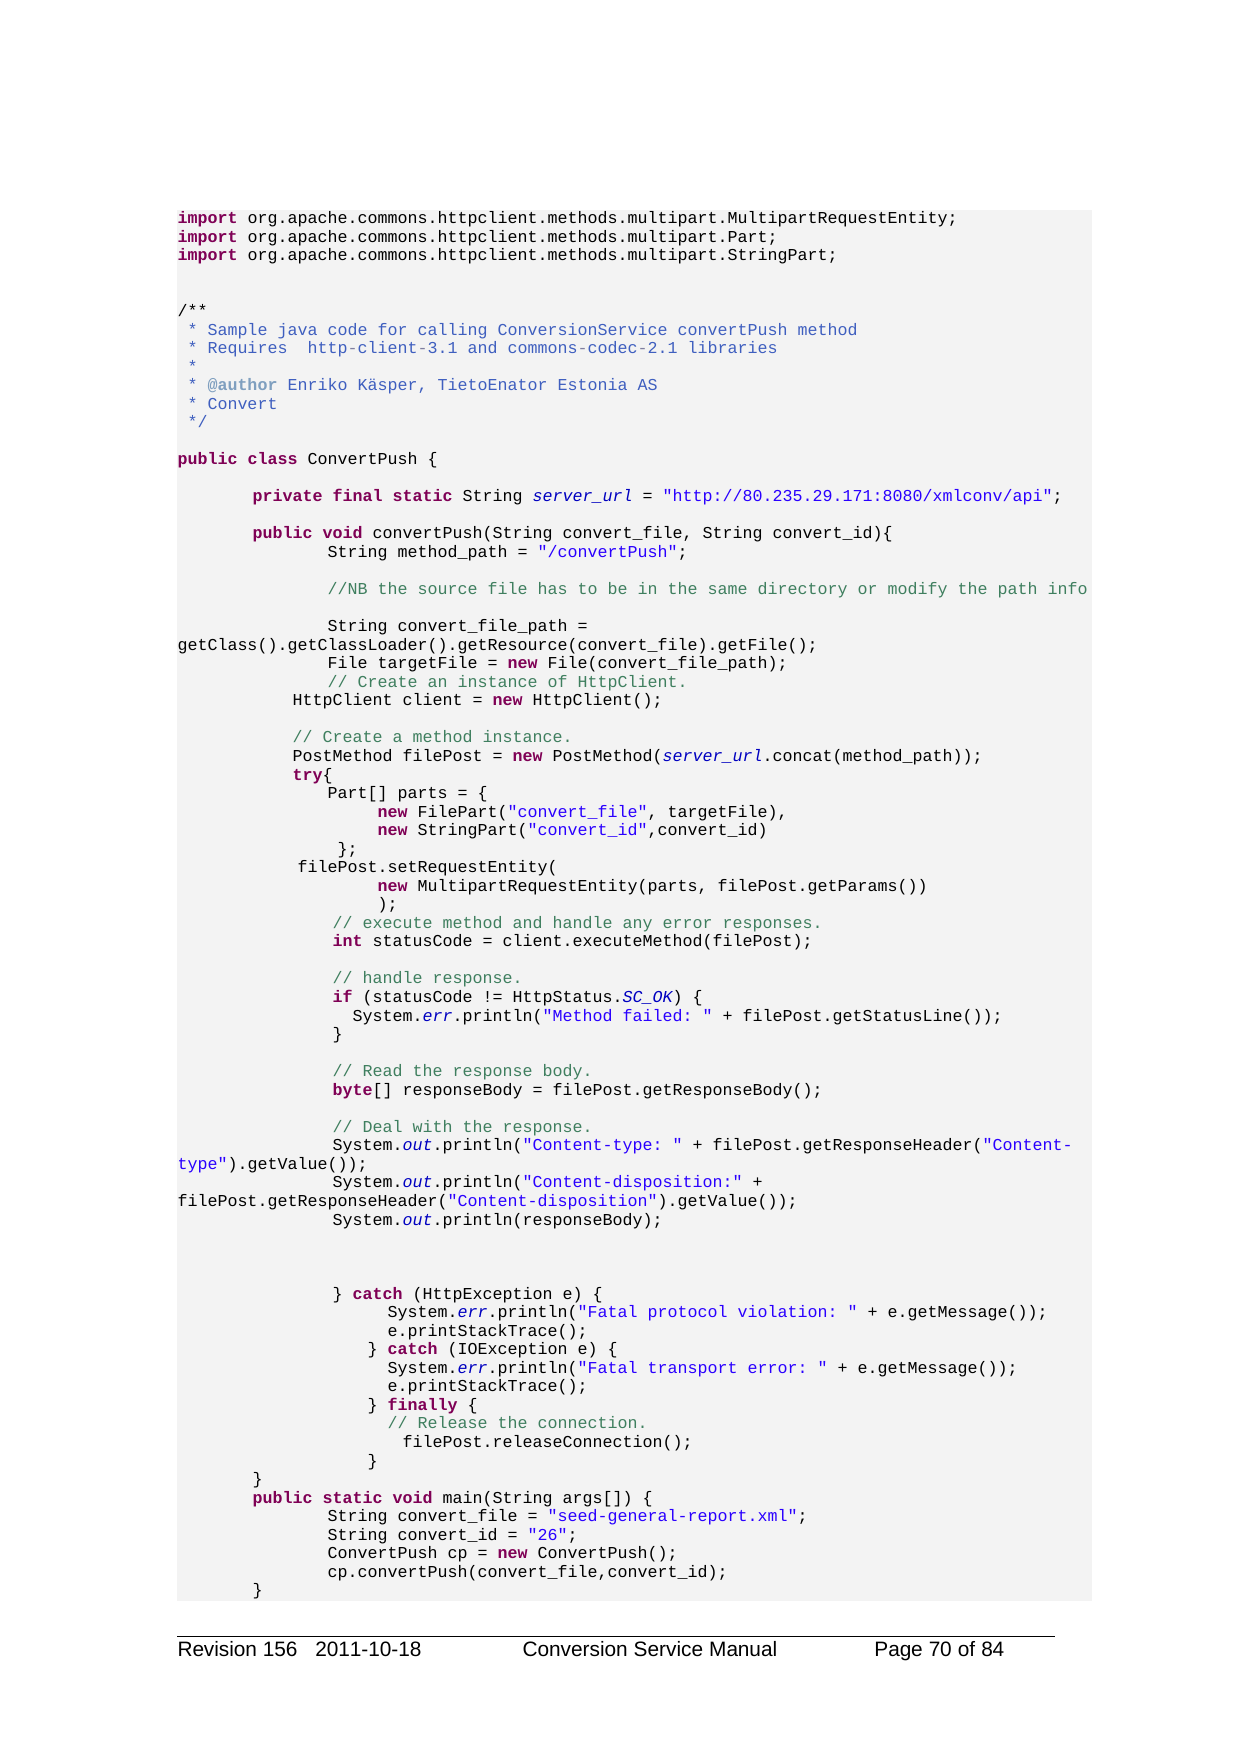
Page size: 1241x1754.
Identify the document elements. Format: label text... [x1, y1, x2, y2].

list System.out.println(responseBody); [177, 1211, 1092, 1230]
list public class ConvertPush { [177, 451, 1092, 470]
list } [177, 1471, 1092, 1489]
list Part[] parts = { [177, 785, 1092, 803]
list // execute method and handle any error responses. [177, 915, 1092, 933]
list } [177, 1582, 1092, 1601]
list try{ [177, 766, 1092, 785]
list // handle response. [177, 970, 1092, 989]
list System.err.println("Fatal protocol violation: " + e.getMessage()); [177, 1304, 1092, 1323]
list String method_path = "/convertPush"; [177, 544, 1092, 562]
list // Read the response body. [177, 1063, 1092, 1082]
list import org.apache.commons.httpclient.methods.multipart.StringPart; [177, 247, 1092, 266]
list System.out.println("Content-type: " + filePost.getResponseHeader("Content-type").getValue()); [177, 1137, 1092, 1174]
list public static void main(String args[]) { [177, 1489, 1092, 1508]
list // Create a method instance. [177, 729, 1092, 748]
list PostMethod filePost = new PostMethod(server_url.concat(method_path)); [177, 748, 1092, 766]
list } [177, 1026, 1092, 1044]
list import org.apache.commons.httpclient.methods.multipart.Part; [177, 229, 1092, 247]
list System.out.println("Content-disposition:" + filePost.getResponseHeader("Content-disposition").getValue()); [177, 1174, 1092, 1211]
list String convert_file = "seed-general-report.xml"; [177, 1508, 1092, 1527]
list ); [177, 896, 1092, 915]
list if (statusCode != HttpStatus.SC_OK) { [177, 989, 1092, 1007]
list //NB the source file has to be in the same directory or modify the path info [177, 581, 1092, 599]
list byte[] responseBody = filePost.getResponseBody(); [177, 1082, 1092, 1100]
list int statusCode = client.executeMethod(filePost); [177, 933, 1092, 952]
list // Create an instance of HttpClient. [177, 674, 1092, 692]
list // Release the connection. [177, 1415, 1092, 1434]
list File targetFile = new File(convert_file_path); [177, 655, 1092, 674]
list String convert_file_path = getClass().getClassLoader().getResource(convert_file).getFile(); [177, 618, 1092, 655]
list private final static String server_url = "http://80.235.29.171:8080/xmlconv/api"; [177, 488, 1092, 507]
list new MultipartRequestEntity(parts, filePost.getParams()) [177, 878, 1092, 896]
list } finally { [177, 1397, 1092, 1415]
list String convert_id = "26"; [177, 1527, 1092, 1545]
list * [177, 358, 1092, 377]
list new StringPart("convert_id",convert_id) [177, 822, 1092, 841]
list * Requires http-client-3.1 and commons-codec-2.1 libraries [177, 340, 1092, 358]
list HttpClient client = new HttpClient(); [177, 692, 1092, 711]
list }; [177, 841, 1092, 859]
list new FilePart("convert_file", targetFile), [177, 803, 1092, 822]
list ConvertPush cp = new ConvertPush(); [177, 1545, 1092, 1564]
list * Convert [177, 396, 1092, 414]
list } [177, 1452, 1092, 1471]
list import org.apache.commons.httpclient.methods.multipart.MultipartRequestEntity; [177, 210, 1092, 229]
list * Sample java code for calling ConversionService convertPush method [177, 321, 1092, 340]
list cp.convertPush(convert_file,convert_id); [177, 1564, 1092, 1582]
list } catch (HttpException e) { [177, 1286, 1092, 1304]
list * @author Enriko Käsper, TietoEnator Estonia AS [177, 377, 1092, 396]
list /** [177, 303, 1092, 321]
list e.printStackTrace(); [177, 1378, 1092, 1397]
list e.printStackTrace(); [177, 1323, 1092, 1341]
list public void convertPush(String convert_file, String convert_id){ [177, 525, 1092, 544]
list // Deal with the response. [177, 1119, 1092, 1137]
list System.err.println("Method failed: " + filePost.getStatusLine()); [177, 1007, 1092, 1026]
list } catch (IOException e) { [177, 1341, 1092, 1360]
list filePost.releaseConnection(); [177, 1434, 1092, 1452]
list filePost.setRequestEntity( [177, 859, 1092, 878]
list System.err.println("Fatal transport error: " + e.getMessage()); [177, 1360, 1092, 1378]
list */ [177, 414, 1092, 433]
